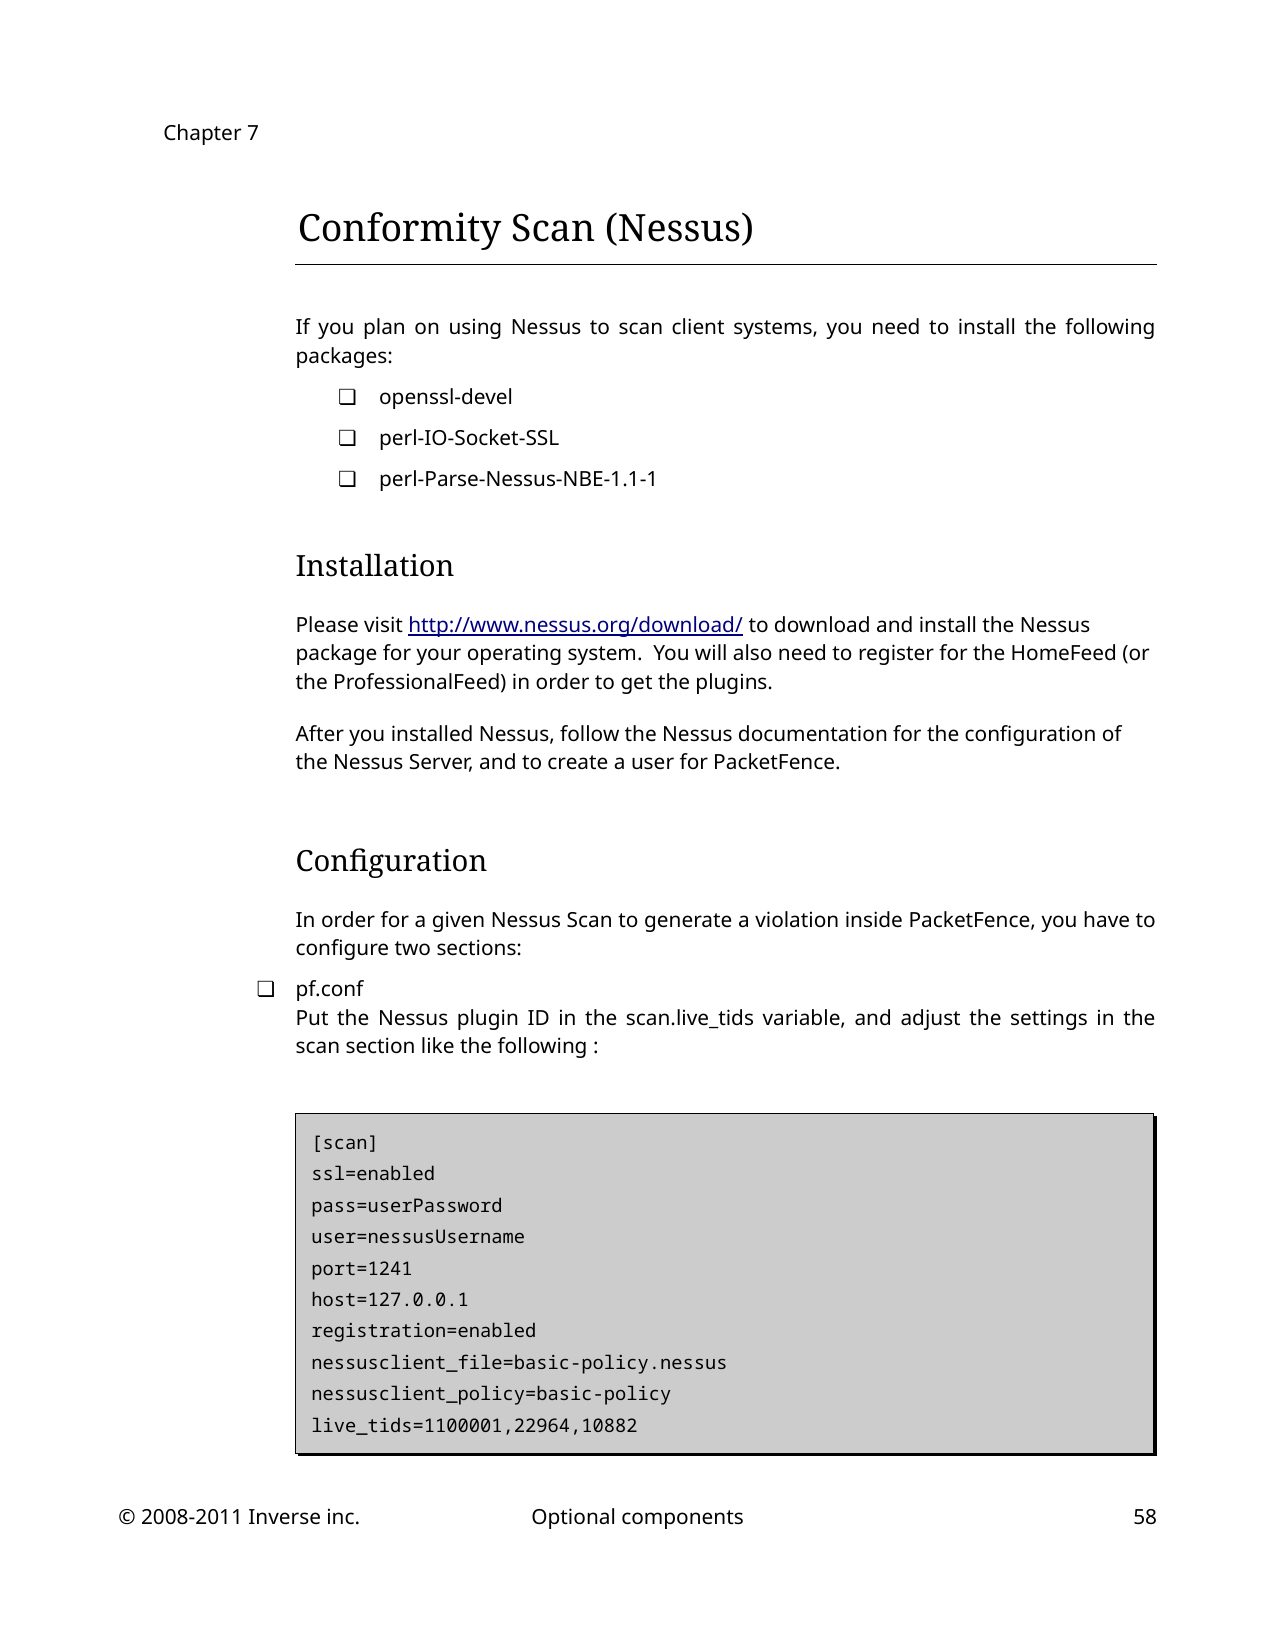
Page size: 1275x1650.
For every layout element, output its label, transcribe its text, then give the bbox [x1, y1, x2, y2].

text ssl=enabled [296, 1144, 1153, 1176]
text If you plan on using Nessus to scan client systems, you need to install the following packages: [295, 312, 1157, 369]
subtitle Installation [295, 546, 1157, 585]
list ❏ openssl-devel [338, 382, 1157, 410]
list ❏ perl-IO-Socket-SSL [338, 423, 1157, 451]
list ❏ pf.conf Put the Nessus plugin ID in the scan.live_tids variable, and adjust the settings in the scan section like the following : [256, 974, 1157, 1060]
text live_tids=1100001,22964,10882 [296, 1396, 1153, 1453]
text pass=userPassword [296, 1176, 1153, 1207]
text port=1241 [296, 1239, 1153, 1270]
text In order for a given Nessus Scan to generate a violation inside PacketFence, you have to configure two sections: [295, 905, 1157, 962]
text user=nessusUsername [296, 1207, 1153, 1239]
text Please visit http://www.nessus.org/download/ to download and install the Nessus package for your operating system. You will also need to register for the HomeFeed (or the ProfessionalFeed) in order to get the plugins. [295, 610, 1157, 695]
text nessusclient_policy=basic-policy [296, 1365, 1153, 1396]
text [scan] [296, 1114, 1153, 1144]
subtitle Conformity Scan (Nessus) [295, 201, 1157, 264]
text nessusclient_file=basic-policy.nessus [296, 1333, 1153, 1365]
list ❏ perl-Parse-Nessus-NBE-1.1-1 [338, 464, 1157, 492]
subtitle Configuration [295, 841, 1157, 880]
text After you installed Nessus, follow the Nessus documentation for the configuration of the Nessus Server, and to create a user for PacketFence. [295, 719, 1157, 776]
text host=127.0.0.1 [296, 1270, 1153, 1302]
text registration=enabled [296, 1302, 1153, 1333]
